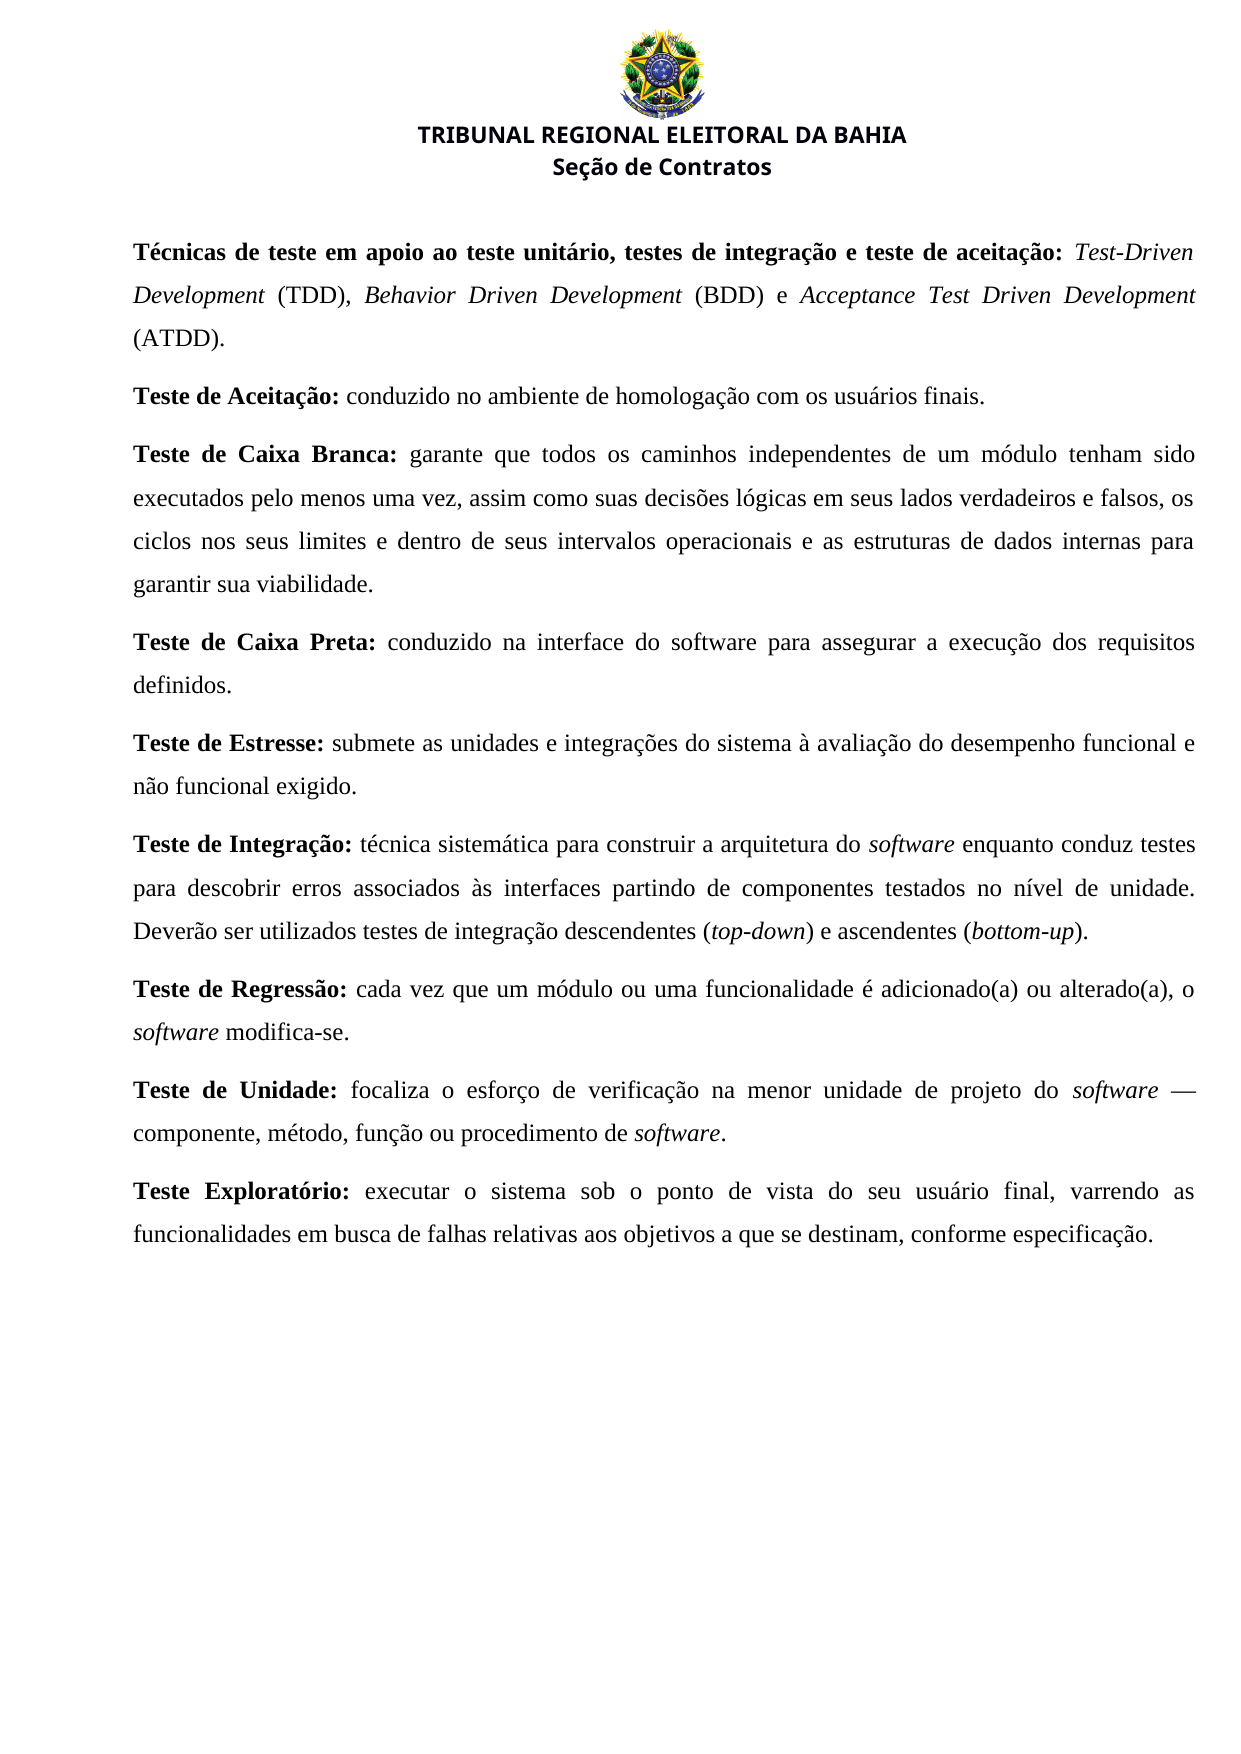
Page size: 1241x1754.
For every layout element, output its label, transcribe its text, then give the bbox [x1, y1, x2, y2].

text Teste Exploratório: executar o sistema sob o ponto de vista do seu usuário final, varrendo as funcionalidades em busca de falhas relativas aos objetivos a que se destinam, conforme especificação. [133, 1176, 1196, 1248]
text Teste de Integração: técnica sistemática para construir a arquitetura do software enquanto conduz testes para descobrir erros associados às interfaces partindo de componentes testados no nível de unidade. Deverão ser utilizados testes de integração descendentes (top-down) e ascendentes (bottom-up). [133, 829, 1196, 944]
text Teste de Caixa Branca: garante que todos os caminhos independentes de um módulo tenham sido executados pelo menos uma vez, assim como suas decisões lógicas em seus lados verdadeiros e falsos, os ciclos nos seus limites e dentro de seus intervalos operacionais e as estruturas de dados internas para garantir sua viabilidade. [133, 439, 1196, 598]
text Teste de Unidade: focaliza o esforço de verificação na menor unidade de projeto do software — componente, método, função ou procedimento de software. [133, 1075, 1196, 1147]
text Técnicas de teste em apoio ao teste unitário, testes de integração e teste de aceitação: Test-Driven Development (TDD), Behavior Driven Development (BDD) e Acceptance Test Driven Development (ATDD). [133, 237, 1196, 352]
text Teste de Aceitação: conduzido no ambiente de homologação com os usuários finais. [133, 381, 1196, 410]
text Teste de Caixa Preta: conduzido na interface do software para assegurar a execução dos requisitos definidos. [133, 627, 1196, 699]
text Teste de Regressão: cada vez que um módulo ou uma funcionalidade é adicionado(a) ou alterado(a), o software modifica-se. [133, 974, 1196, 1046]
text Teste de Estresse: submete as unidades e integrações do sistema à avaliação do desempenho funcional e não funcional exigido. [133, 728, 1196, 800]
